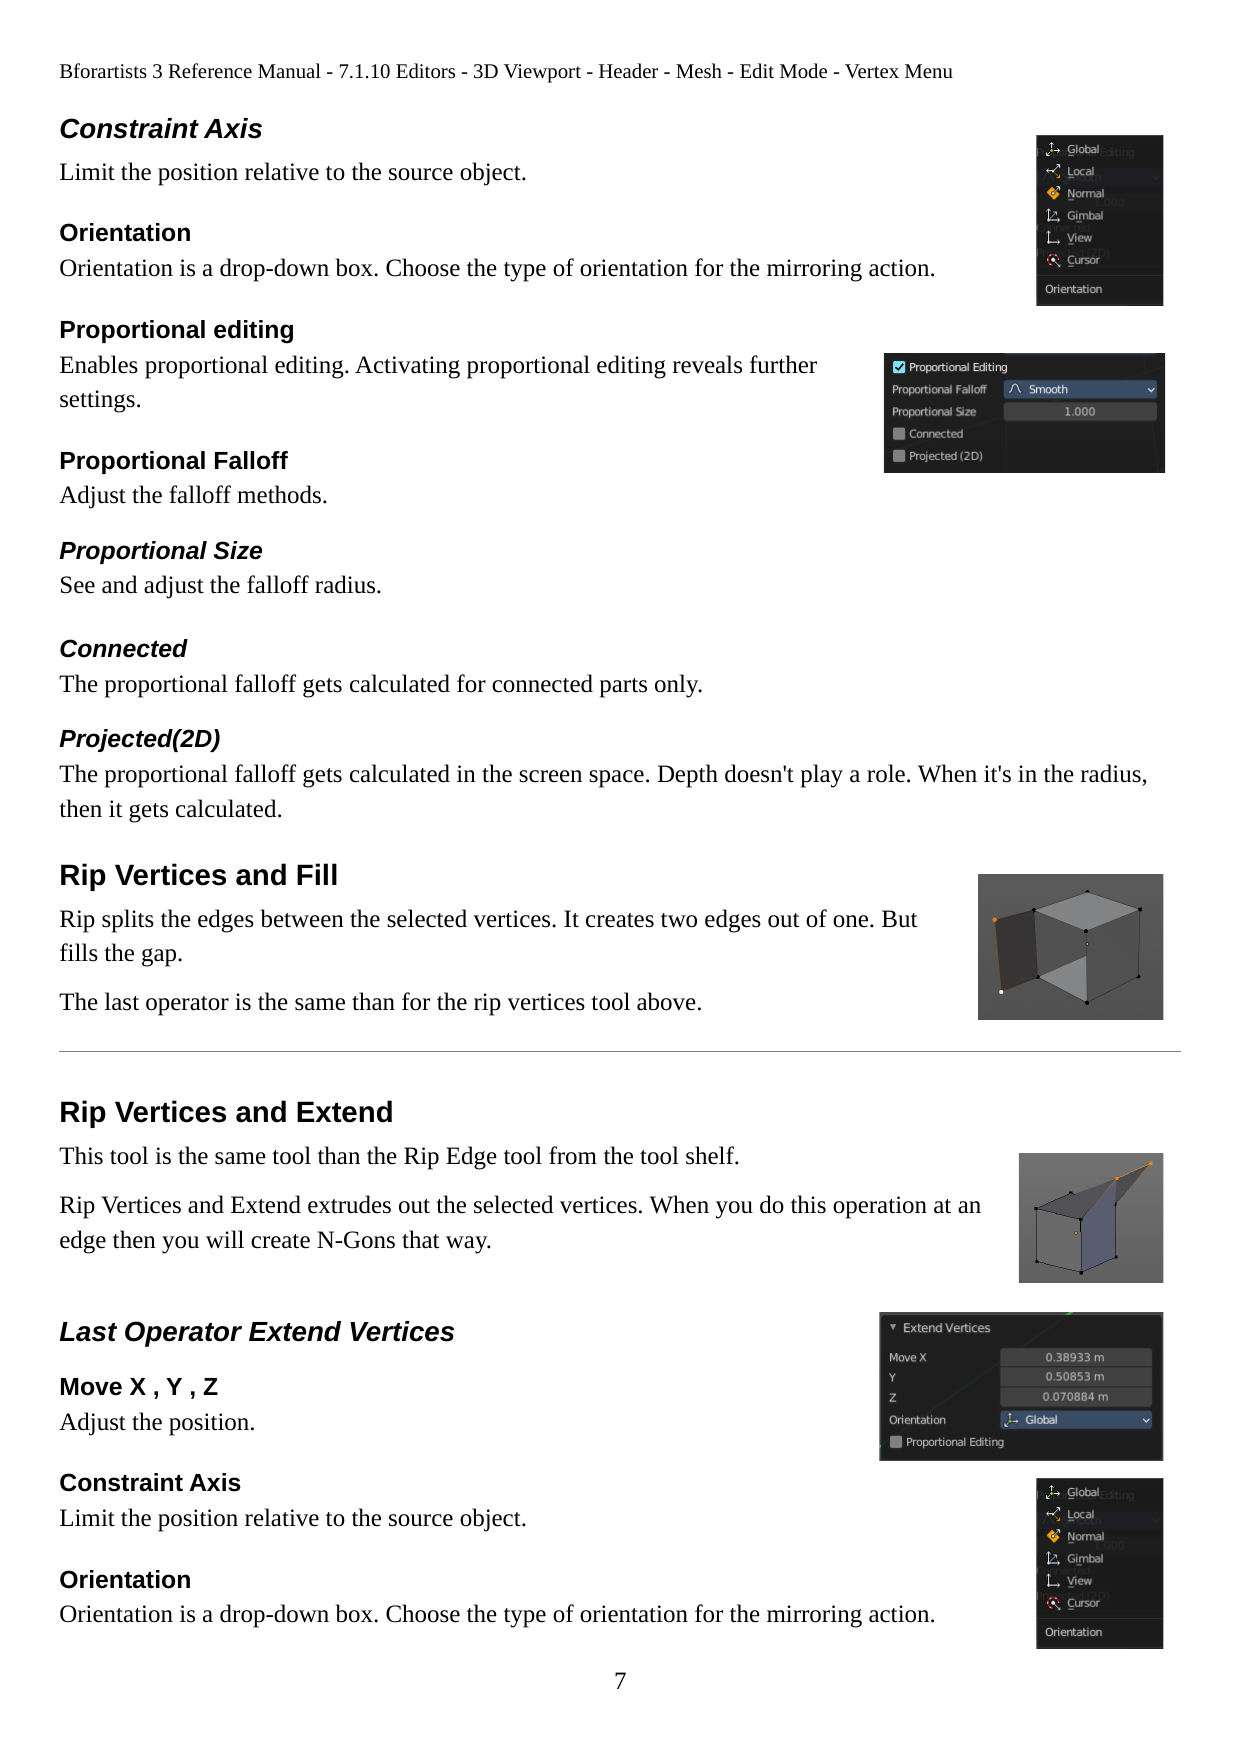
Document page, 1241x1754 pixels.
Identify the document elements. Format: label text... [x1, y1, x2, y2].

subtitle Last Operator Extend Vertices [59, 1315, 879, 1347]
subtitle Orientation [59, 1565, 1036, 1593]
text Enables proportional editing. Activating proportional editing reveals further settings. [59, 350, 1181, 413]
text Orientation is a drop-down box. Choose the type of orientation for the mirroring action. [59, 1599, 1036, 1628]
picture [879, 1312, 1164, 1461]
text The proportional falloff gets calculated for connected parts only. [59, 669, 1181, 698]
subtitle Constraint Axis [59, 1468, 1181, 1497]
text Rip Vertices and Extend extrudes out the selected vertices. When you do this operation at an edge then you will create N-Gons that way. [59, 1190, 1018, 1253]
text The last operator is the same than for the rip vertices tool above. [59, 987, 978, 1016]
subtitle Proportional editing [59, 315, 1181, 343]
text See and adjust the falloff radius. [59, 571, 1181, 599]
subtitle [1164, 1565, 1181, 1593]
picture [1036, 1478, 1164, 1649]
text [1164, 1407, 1181, 1436]
picture [883, 353, 1166, 473]
subtitle Orientation [59, 218, 1036, 247]
text Orientation is a drop-down box. Choose the type of orientation for the mirroring action. [59, 253, 1036, 282]
picture [1036, 135, 1164, 306]
text Limit the position relative to the source object. [59, 157, 1036, 186]
text The proportional falloff gets calculated in the screen space. Depth doesn't play a role. When it's in the radius, then it gets calculated. [59, 759, 1181, 822]
subtitle Proportional Falloff [59, 446, 1181, 474]
subtitle [1164, 1372, 1181, 1401]
subtitle Move X , Y , Z [59, 1372, 879, 1401]
subtitle Projected(2D) [59, 724, 1181, 753]
subtitle Constraint Axis [59, 113, 1181, 144]
subtitle Rip Vertices and Extend [59, 1095, 1181, 1129]
subtitle [1164, 218, 1181, 247]
text Limit the position relative to the source object. [59, 1503, 1036, 1532]
subtitle Proportional Size [59, 536, 1181, 564]
subtitle Rip Vertices and Fill [59, 857, 1181, 891]
picture [1018, 1153, 1164, 1283]
text Adjust the position. [59, 1407, 879, 1436]
picture [978, 874, 1164, 1020]
subtitle Connected [59, 634, 1181, 663]
text Adjust the falloff methods. [59, 481, 1181, 509]
text This tool is the same tool than the Rip Edge tool from the tool shelf. [59, 1141, 1181, 1170]
text Rip splits the edges between the selected vertices. It creates two edges out of one. But fills the gap. [59, 904, 978, 967]
